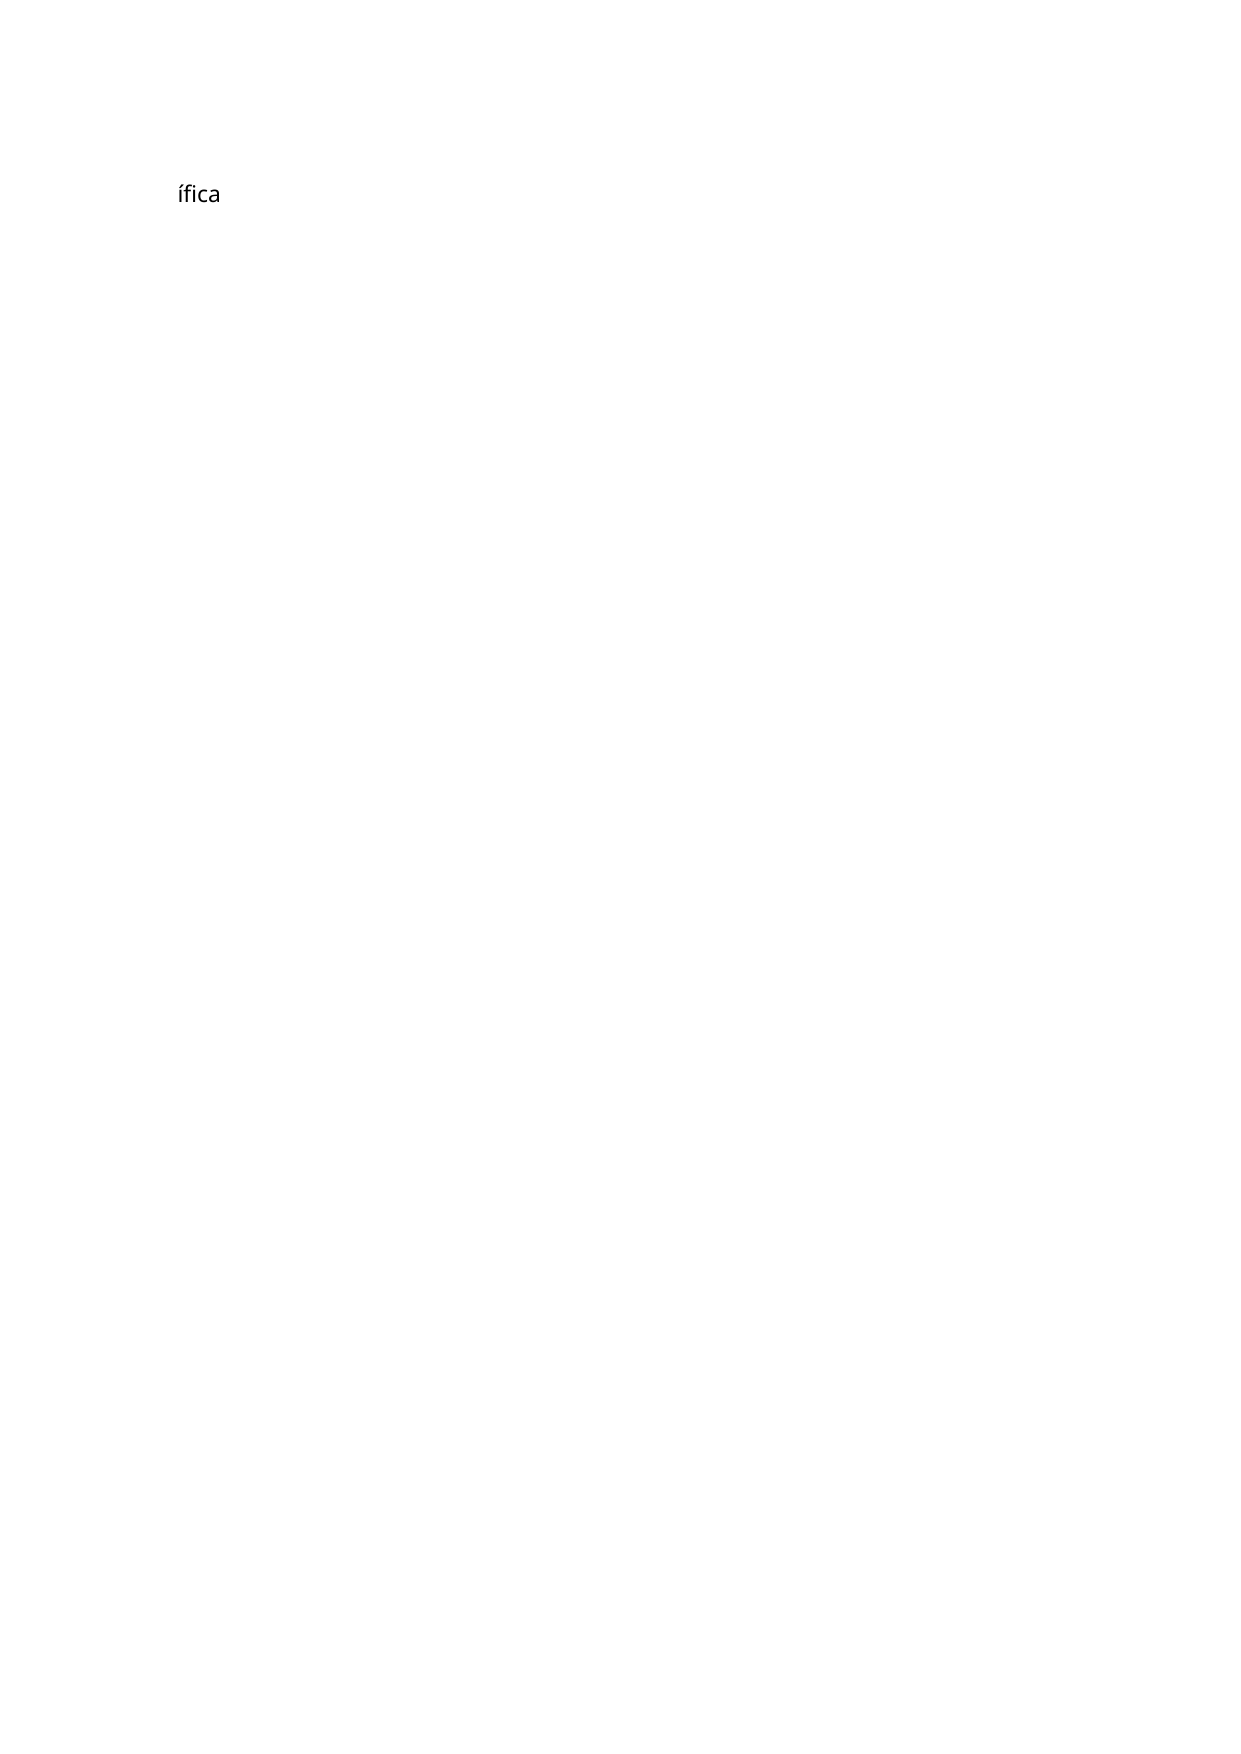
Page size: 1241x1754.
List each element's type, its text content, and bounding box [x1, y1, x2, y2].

text ífica [177, 178, 1063, 209]
